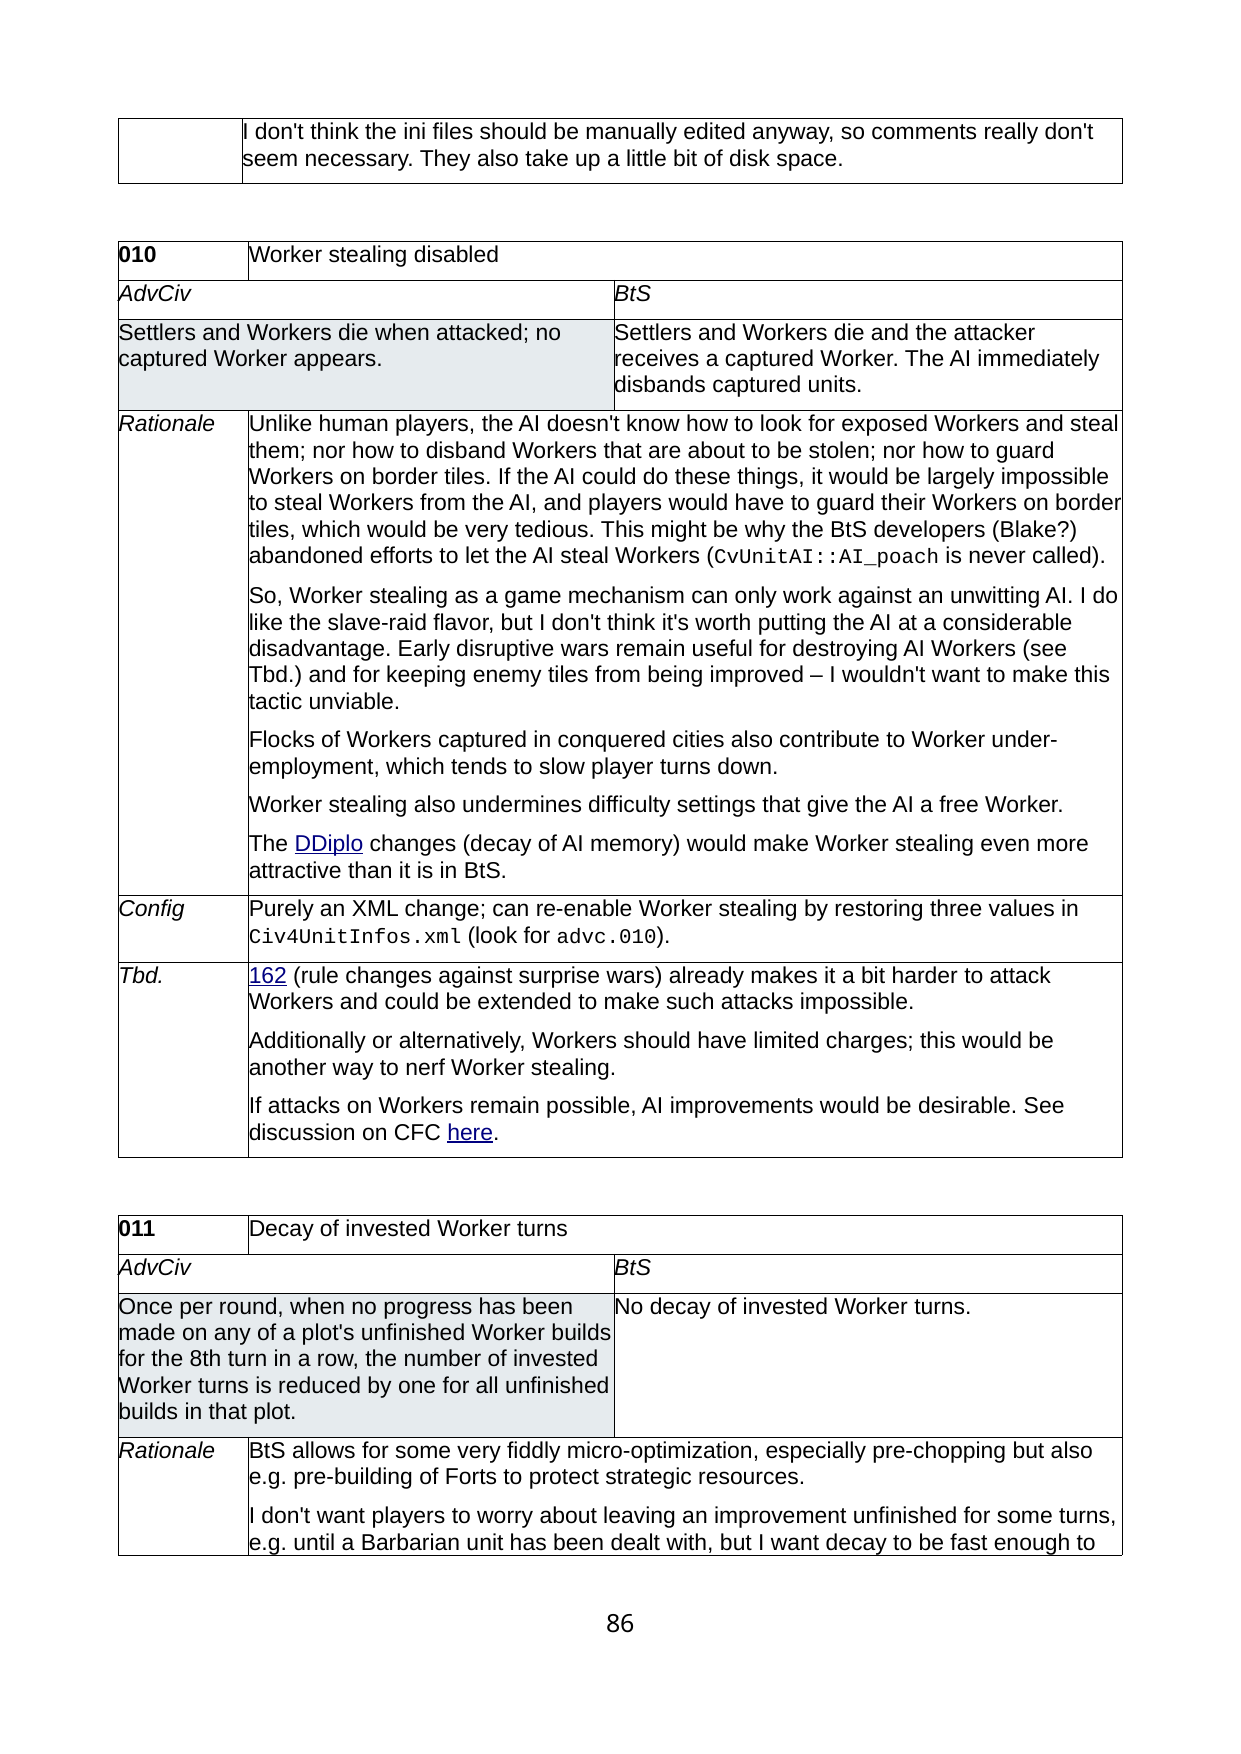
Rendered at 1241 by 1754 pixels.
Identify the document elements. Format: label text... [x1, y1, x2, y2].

table_cell Tbd. [119, 963, 248, 1157]
table_cell BtS [615, 1255, 1122, 1293]
table_header 010 [119, 242, 248, 280]
table_cell AdvCiv [119, 1255, 614, 1293]
table_header Decay of invested Worker turns [249, 1216, 1122, 1254]
table_cell Once per round, when no progress has been made on any of a plot's unfinished Worker builds for the 8th turn in a row, the number of invested Worker turns is reduced by one for all unfinished builds in that plot. [119, 1294, 614, 1437]
table_cell 162 (rule changes against surprise wars) already makes it a bit harder to attack Workers and could be extended to make such attacks impossible. Additionally or alternatively, Workers should have limited charges; this would be another way to nerf Worker stealing. If attacks on Workers remain possible, AI improvements would be desirable. See discussion on CFC here. [249, 963, 1122, 1157]
table_cell [119, 119, 242, 183]
table_header Worker stealing disabled [249, 242, 1122, 280]
table_cell Settlers and Workers die and the attacker receives a captured Worker. The AI immediately disbands captured units. [615, 320, 1122, 410]
table_cell I don't think the ini files should be manually edited anyway, so comments really don't seem necessary. They also take up a little bit of disk space. [243, 119, 1122, 183]
table_cell Rationale [119, 411, 248, 895]
table_cell AdvCiv [119, 281, 614, 319]
table_cell Settlers and Workers die when attacked; no captured Worker appears. [119, 320, 614, 410]
table_cell Rationale [119, 1438, 248, 1555]
table_cell Purely an XML change; can re-enable Worker stealing by restoring three values in Civ4UnitInfos.xml (look for advc.010). [249, 896, 1122, 962]
table_cell BtS [615, 281, 1122, 319]
table_header 011 [119, 1216, 248, 1254]
table_cell Config [119, 896, 248, 962]
table_cell BtS allows for some very fiddly micro-optimization, especially pre-chopping but also e.g. pre-building of Forts to protect strategic resources. I don't want players to worry about leaving an improvement unfinished for some turns, e.g. until a Barbarian unit has been dealt with, but I want decay to be fast enough to [249, 1438, 1122, 1555]
table_cell No decay of invested Worker turns. [615, 1294, 1122, 1437]
table_cell Unlike human players, the AI doesn't know how to look for exposed Workers and steal them; nor how to disband Workers that are about to be stolen; nor how to guard Workers on border tiles. If the AI could do these things, it would be largely impossible to steal Workers from the AI, and players would have to guard their Workers on border tiles, which would be very tedious. This might be why the BtS developers (Blake?) abandoned efforts to let the AI steal Workers (CvUnitAI::AI_poach is never called). So, Worker stealing as a game mechanism can only work against an unwitting AI. I do like the slave-raid flavor, but I don't think it's worth putting the AI at a considerable disadvantage. Early disruptive wars remain useful for destroying AI Workers (see Tbd.) and for keeping enemy tiles from being improved – I wouldn't want to make this tactic unviable. Flocks of Workers captured in conquered cities also contribute to Worker under-employment, which tends to slow player turns down. Worker stealing also undermines difficulty settings that give the AI a free Worker. The DDiplo changes (decay of AI memory) would make Worker stealing even more attractive than it is in BtS. [249, 411, 1122, 895]
